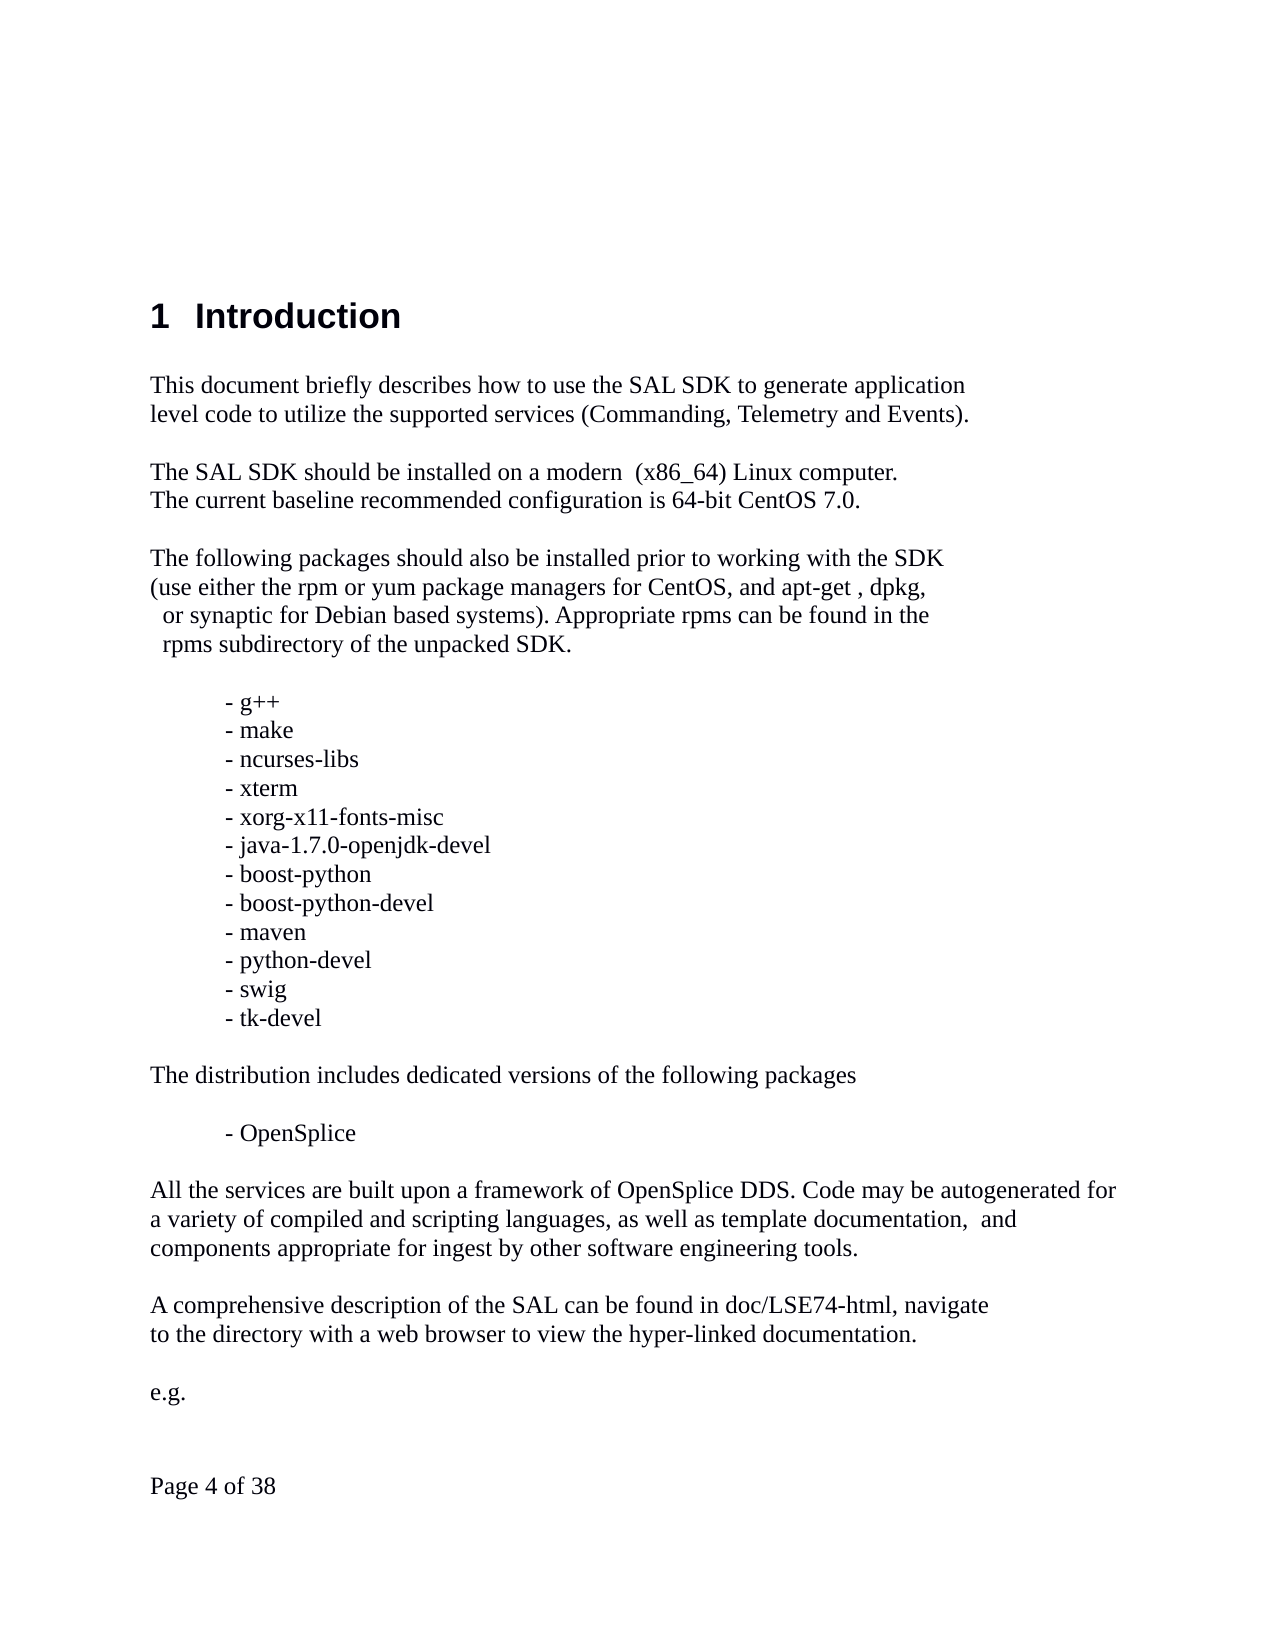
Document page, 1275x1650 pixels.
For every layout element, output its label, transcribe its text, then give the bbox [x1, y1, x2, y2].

text level code to utilize the supported services (Commanding, Telemetry and Events). [150, 399, 1125, 428]
text - java-1.7.0-openjdk-devel [150, 831, 1125, 859]
text - make [150, 716, 1125, 744]
text - swig [150, 974, 1125, 1003]
text - xterm [150, 773, 1125, 802]
text The distribution includes dedicated versions of the following packages [150, 1061, 1125, 1089]
text - xorg-x11-fonts-misc [150, 802, 1125, 831]
text - python-devel [150, 946, 1125, 974]
subtitle 1 Introduction [150, 295, 1125, 336]
text - g++ [150, 687, 1125, 716]
text (use either the rpm or yum package managers for CentOS, and apt-get , dpkg, [150, 572, 1125, 601]
text to the directory with a web browser to view the hyper-linked documentation. [150, 1319, 1125, 1348]
text or synaptic for Debian based systems). Appropriate rpms can be found in the [150, 601, 1125, 629]
text A comprehensive description of the SAL can be found in doc/LSE74-html, navigate [150, 1291, 1125, 1319]
text The SAL SDK should be installed on a modern (x86_64) Linux computer. [150, 457, 1125, 486]
text - boost-python [150, 859, 1125, 888]
text All the services are built upon a framework of OpenSplice DDS. Code may be autogenerated for a variety of compiled and scripting languages, as well as template documentation, and components appropriate for ingest by other software engineering tools. [150, 1176, 1125, 1262]
text - maven [150, 917, 1125, 946]
text rpms subdirectory of the unpacked SDK. [150, 629, 1125, 658]
text - tk-devel [150, 1003, 1125, 1032]
text e.g. [150, 1377, 1125, 1406]
text - boost-python-devel [150, 888, 1125, 917]
text This document briefly describes how to use the SAL SDK to generate application [150, 371, 1125, 399]
text - OpenSplice [150, 1118, 1125, 1147]
text The current baseline recommended configuration is 64-bit CentOS 7.0. [150, 486, 1125, 514]
text The following packages should also be installed prior to working with the SDK [150, 543, 1125, 572]
text - ncurses-libs [150, 744, 1125, 773]
